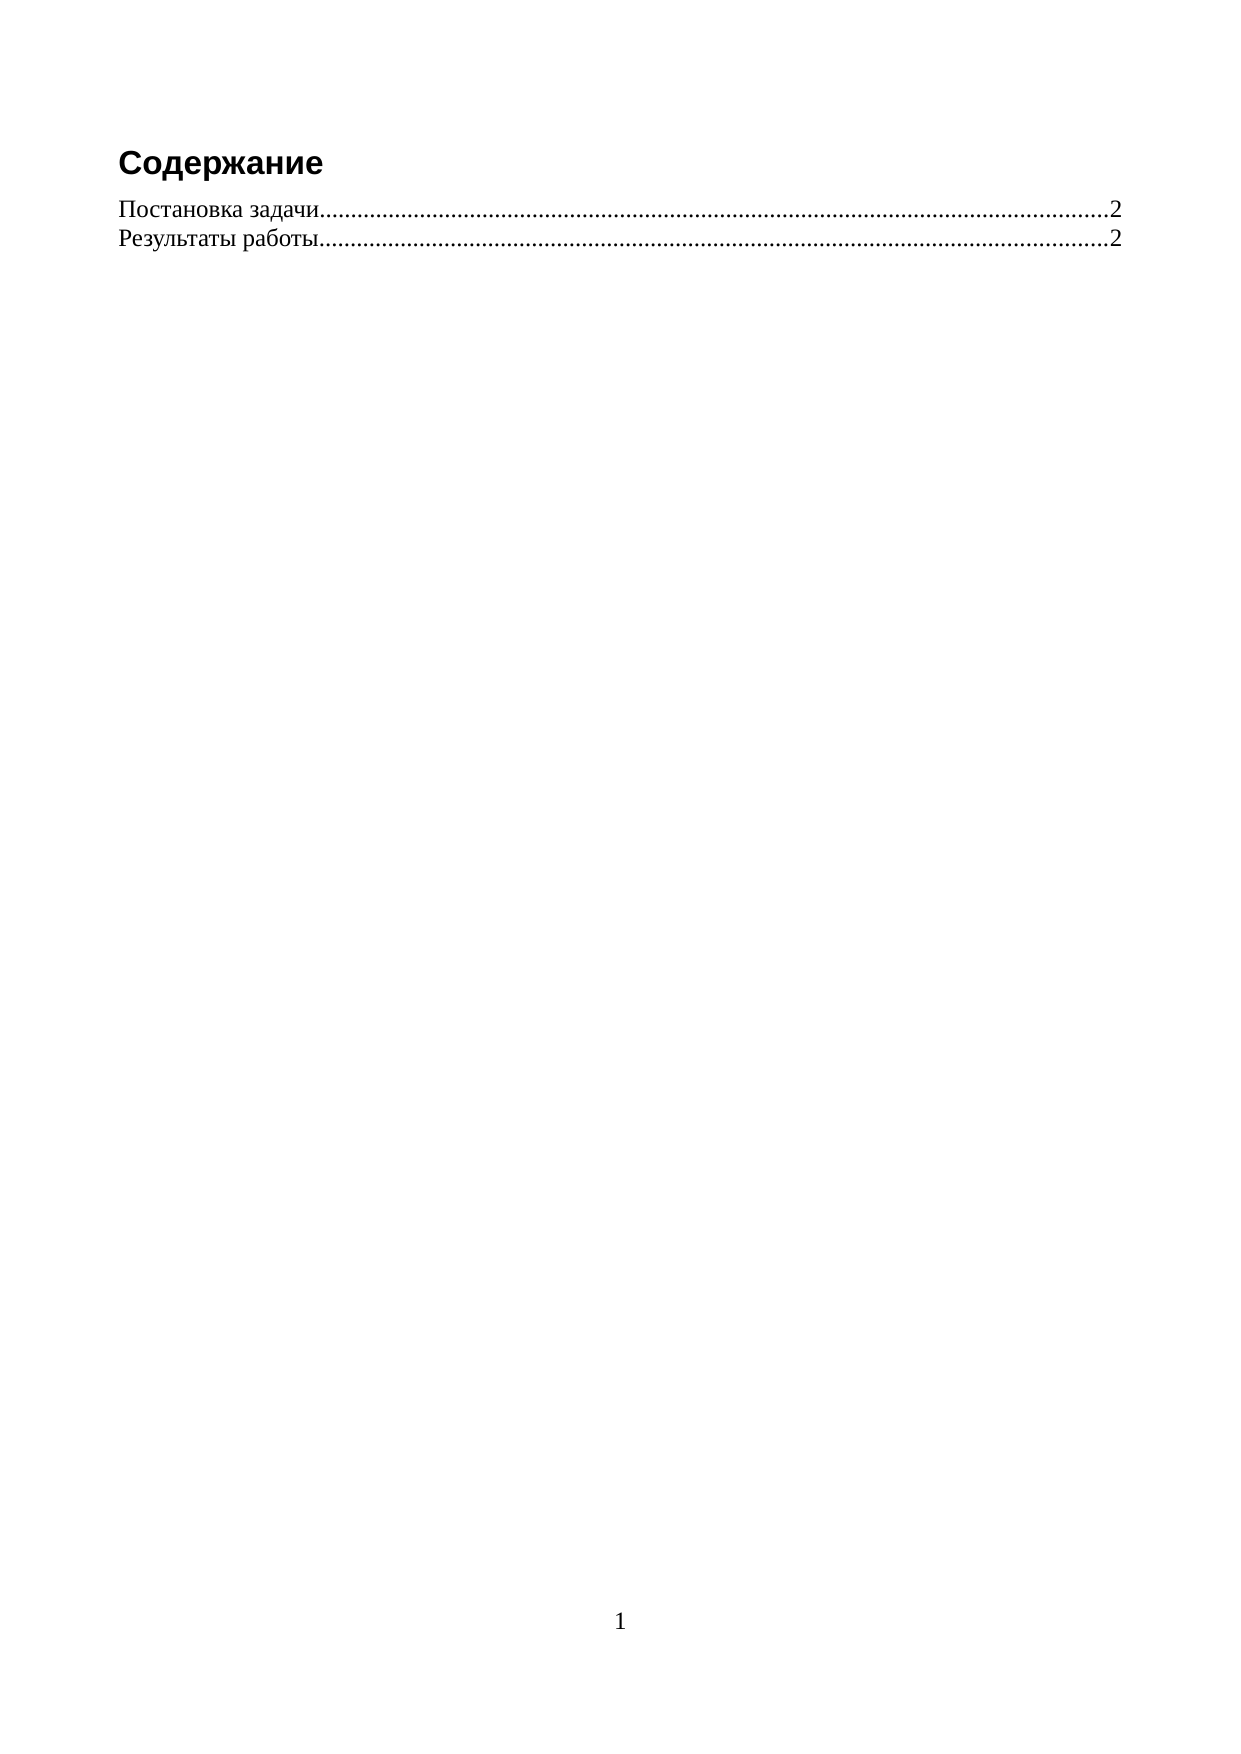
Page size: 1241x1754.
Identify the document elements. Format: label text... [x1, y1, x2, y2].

text Постановка задачи 2 [118, 194, 1122, 223]
subtitle Содержание [118, 143, 1122, 182]
text Результаты работы 2 [118, 223, 1122, 252]
